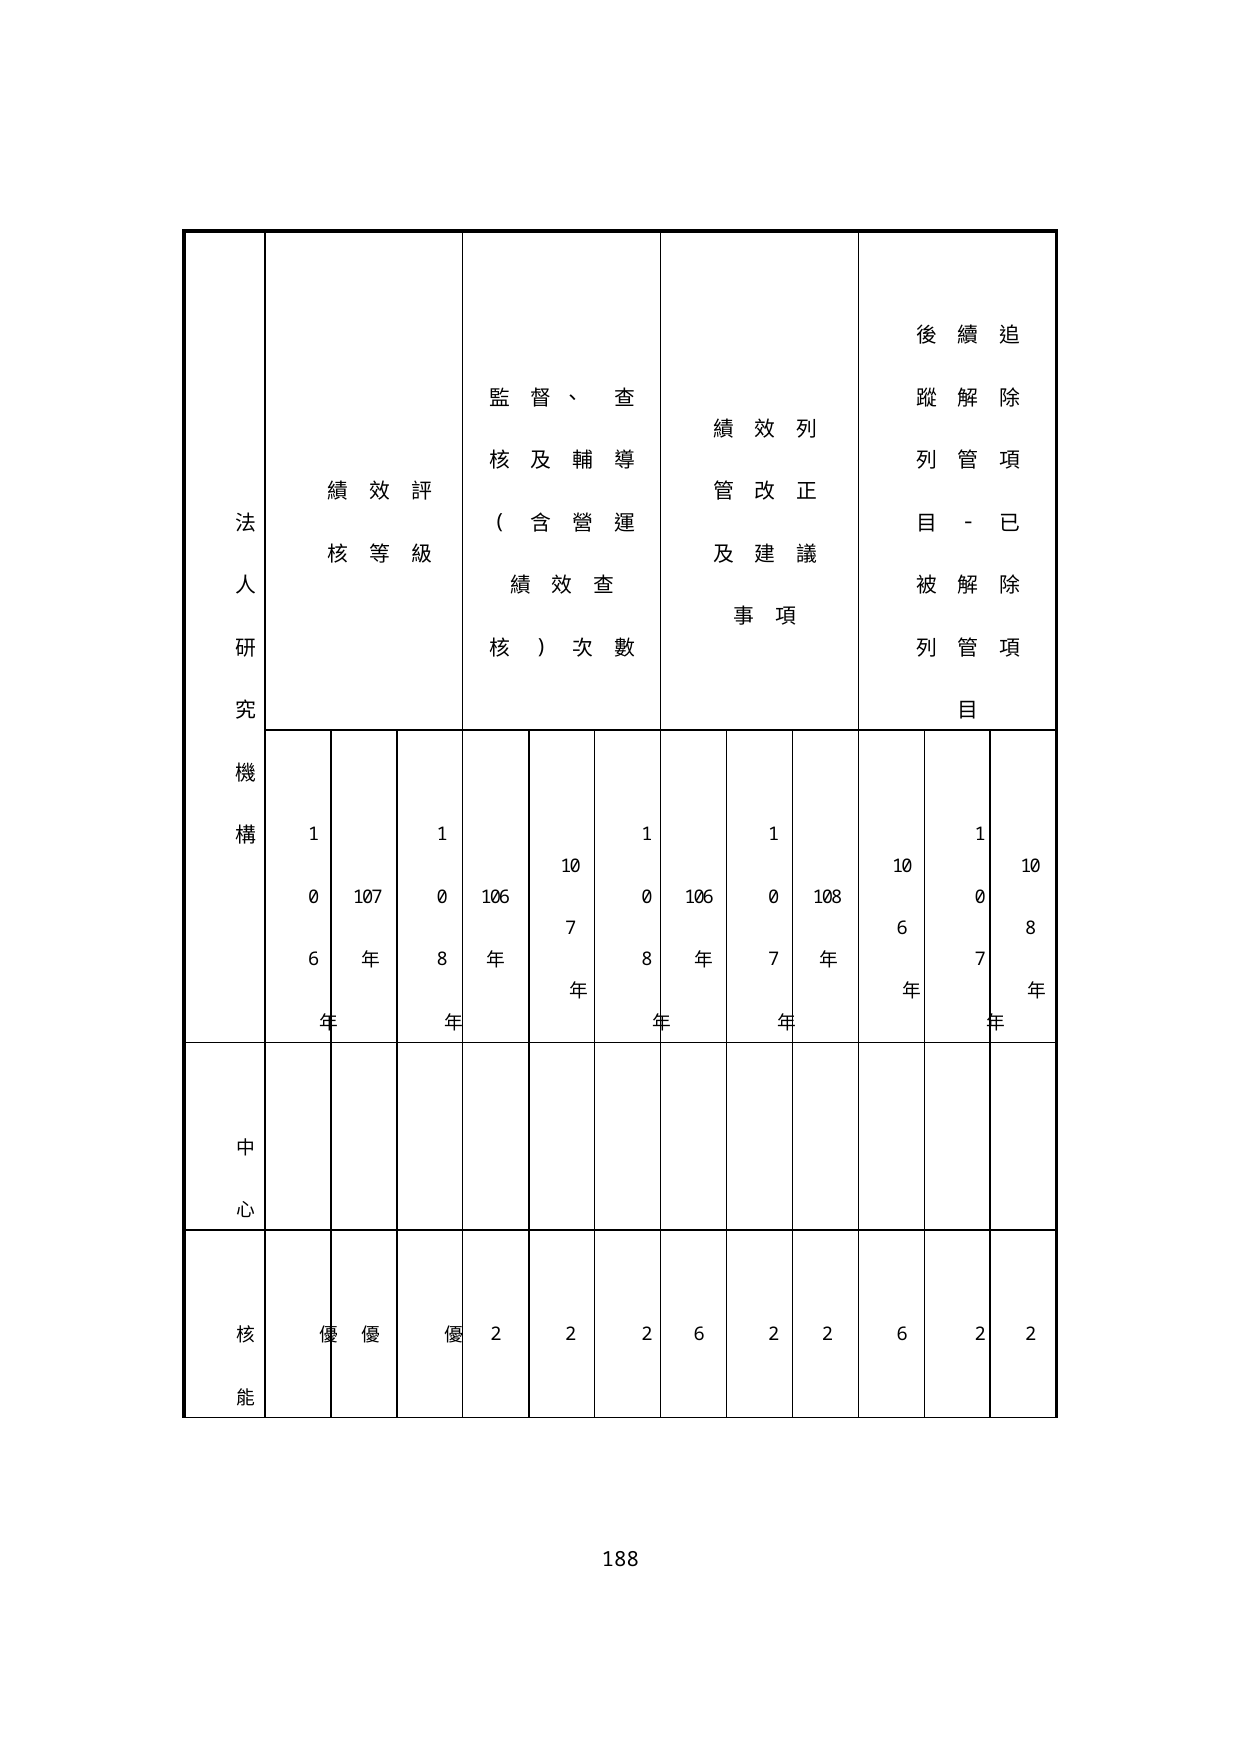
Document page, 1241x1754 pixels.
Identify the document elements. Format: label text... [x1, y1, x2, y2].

table_cell [991, 1043, 1055, 1229]
table_cell [727, 1043, 792, 1229]
table_cell 2 [793, 1231, 858, 1417]
table_cell 108年 [991, 731, 1055, 1042]
table_cell 106年 [266, 731, 330, 1042]
table_cell 良 [266, 1043, 330, 1229]
table_cell [595, 1043, 660, 1229]
table_cell 2 [595, 1231, 660, 1417]
table_cell [661, 1043, 726, 1229]
table_cell 2 [925, 1231, 989, 1417]
table_cell 6 [859, 1231, 924, 1417]
table_cell 良 [332, 1043, 396, 1229]
table_cell [793, 1043, 858, 1229]
table_cell 2 [463, 1231, 528, 1417]
table_cell [463, 1043, 528, 1229]
table_header 監督、查核及輔導(含營運績效查核)次數 [463, 233, 660, 729]
table_cell 107年 [925, 731, 989, 1042]
table_cell [859, 1043, 924, 1229]
table_cell [398, 1043, 462, 1229]
table_cell 108年 [793, 731, 858, 1042]
table_cell [530, 1043, 594, 1229]
table_header 績效列管改正及建議事項 [661, 233, 858, 729]
table_cell 優 [266, 1231, 330, 1417]
table_cell 106年 [463, 731, 528, 1042]
table_cell 2 [991, 1231, 1055, 1417]
table_cell 2 [727, 1231, 792, 1417]
table_cell 107年 [332, 731, 396, 1042]
table_cell 核能 [186, 1231, 264, 1417]
table_cell 中心 [186, 1043, 264, 1229]
table_cell 6 [661, 1231, 726, 1417]
table_cell 107年 [727, 731, 792, 1042]
table_cell [925, 1043, 989, 1229]
table_cell 107年 [530, 731, 594, 1042]
table_cell 優 [332, 1231, 396, 1417]
table_cell 優 [398, 1231, 462, 1417]
table_header 績效評核等級 [266, 233, 462, 729]
table_cell 2 [530, 1231, 594, 1417]
table_cell 108年 [595, 731, 660, 1042]
table_cell 108年 [398, 731, 462, 1042]
table_header 法人研究機構 [186, 233, 264, 1042]
table_cell 106年 [661, 731, 726, 1042]
table_header 後續追蹤解除列管項目-已被解除列管項目 [859, 233, 1055, 729]
table_cell 106年 [859, 731, 924, 1042]
